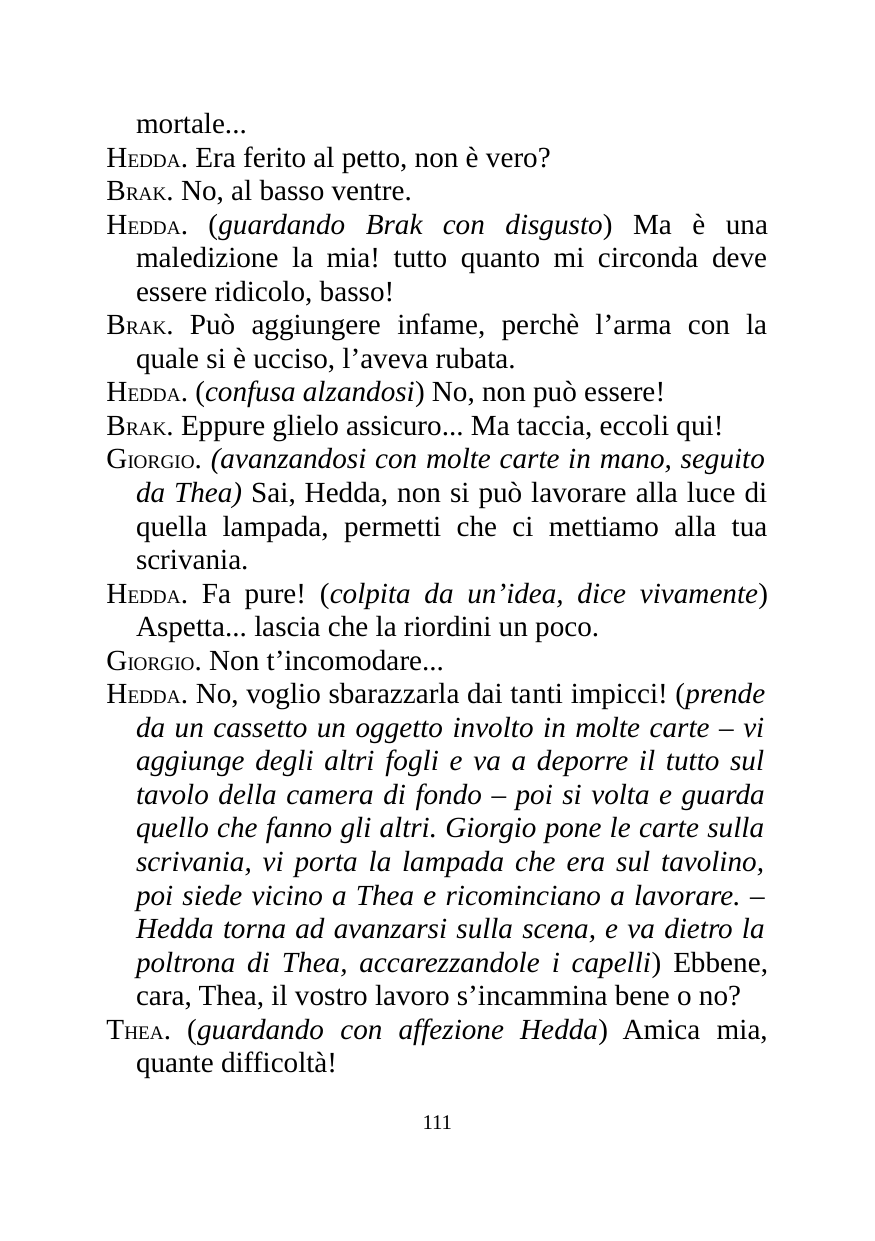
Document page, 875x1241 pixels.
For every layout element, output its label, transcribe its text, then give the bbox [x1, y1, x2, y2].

text Brak. No, al basso ventre. [106, 173, 768, 207]
text Hedda. Era ferito al petto, non è vero? [106, 140, 768, 173]
text Brak. Può aggiungere infame, perchè l’arma con la quale si è ucciso, l’aveva rubata. [106, 307, 768, 374]
text Hedda. No, voglio sbarazzarla dai tanti impicci! (prende da un cassetto un oggetto involto in molte carte – vi aggiunge degli altri fogli e va a deporre il tutto sul tavolo della camera di fondo – poi si volta e guarda quello che fanno gli altri. Giorgio pone le carte sulla scrivania, vi porta la lampada che era sul tavolino, poi siede vicino a Thea e ricominciano a lavorare. – Hedda torna ad avanzarsi sulla scena, e va dietro la poltrona di Thea, accarezzandole i capelli) Ebbene, cara, Thea, il vostro lavoro s’incammina bene o no? [106, 676, 768, 1012]
text Brak. Eppure glielo assicuro... Ma taccia, eccoli qui! [106, 408, 768, 442]
text mortale... [106, 106, 768, 140]
text Giorgio. Non t’incomodare... [106, 643, 768, 676]
text Giorgio. (avanzandosi con molte carte in mano, seguito da Thea) Sai, Hedda, non si può lavorare alla luce di quella lampada, permetti che ci mettiamo alla tua scrivania. [106, 442, 768, 576]
text Thea. (guardando con affezione Hedda) Amica mia, quante difficoltà! [106, 1012, 768, 1079]
text Hedda. Fa pure! (colpita da un’idea, dice vivamente) Aspetta... lascia che la riordini un poco. [106, 576, 768, 643]
text Hedda. (confusa alzandosi) No, non può essere! [106, 374, 768, 408]
text Hedda. (guardando Brak con disgusto) Ma è una maledizione la mia! tutto quanto mi circonda deve essere ridicolo, basso! [106, 207, 768, 307]
